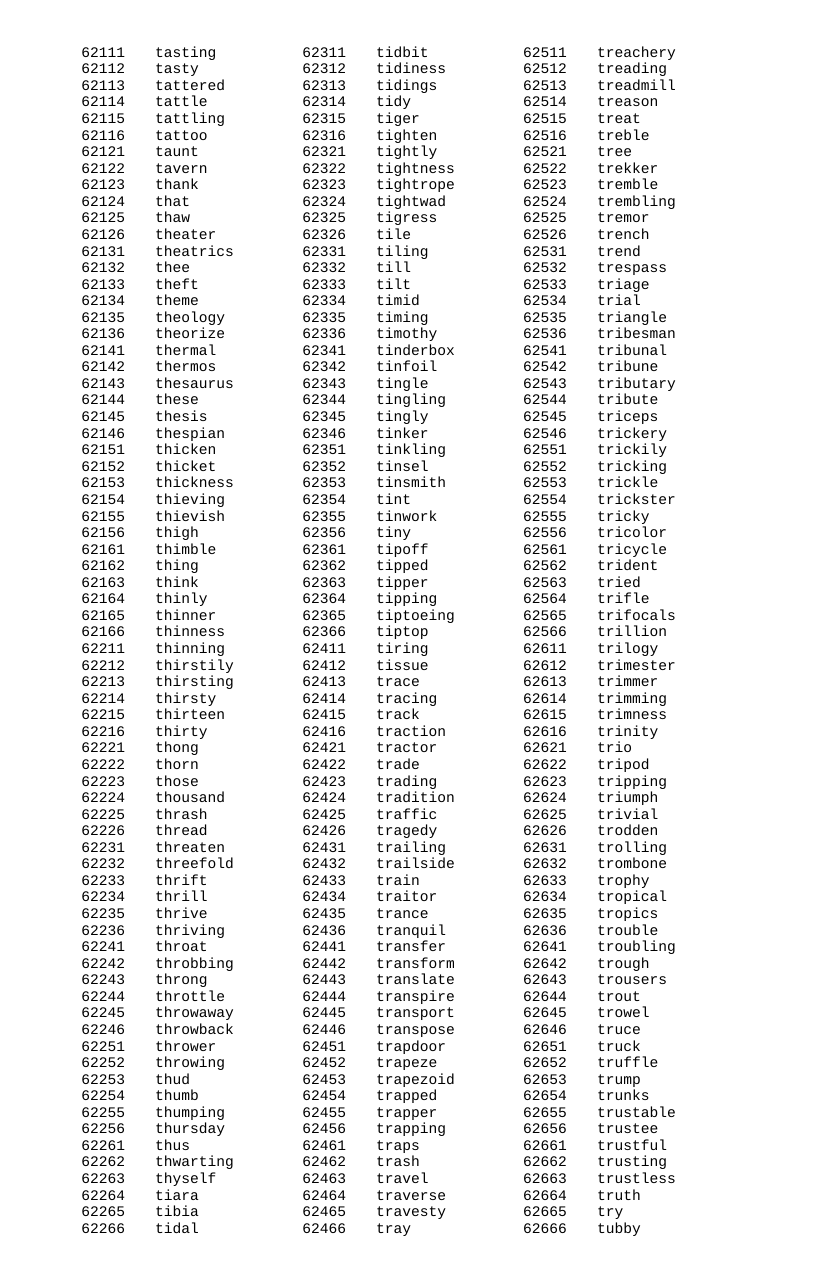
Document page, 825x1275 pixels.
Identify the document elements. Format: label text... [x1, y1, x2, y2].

text 62433 train [302, 873, 523, 890]
text 62366 tiptop [302, 625, 523, 641]
text 62536 tribesman [523, 327, 744, 343]
text 62133 theft [81, 277, 302, 293]
text 62365 tiptoeing [302, 608, 523, 625]
text 62614 trimming [523, 691, 744, 707]
text 62342 tinfoil [302, 360, 523, 376]
text 62126 theater [81, 227, 302, 244]
text 62635 tropics [523, 906, 744, 923]
text 62414 tracing [302, 691, 523, 707]
text 62611 trilogy [523, 641, 744, 658]
text 62235 thrive [81, 906, 302, 923]
text 62423 trading [302, 774, 523, 790]
text 62356 tiny [302, 525, 523, 542]
text 62563 tried [523, 575, 744, 592]
text 62553 trickle [523, 476, 744, 492]
text 62525 tremor [523, 211, 744, 227]
text 62256 thursday [81, 1122, 302, 1138]
text 62642 trough [523, 956, 744, 972]
text 62161 thimble [81, 542, 302, 558]
text 62551 trickily [523, 442, 744, 459]
text 62521 tree [523, 144, 744, 161]
text 62212 thirstily [81, 658, 302, 674]
text 62254 thumb [81, 1088, 302, 1105]
text 62136 theorize [81, 327, 302, 343]
text 62626 trodden [523, 823, 744, 840]
text 62341 tinderbox [302, 343, 523, 360]
text 62621 trio [523, 741, 744, 757]
text 62456 trapping [302, 1122, 523, 1138]
text 62442 transform [302, 956, 523, 972]
text 62213 thirsting [81, 674, 302, 691]
text 62566 trillion [523, 625, 744, 641]
text 62314 tidy [302, 95, 523, 111]
text 62432 trailside [302, 857, 523, 873]
text 62555 tricky [523, 509, 744, 525]
text 62244 throttle [81, 989, 302, 1006]
text 62413 trace [302, 674, 523, 691]
text 62424 tradition [302, 790, 523, 807]
text 62355 tinwork [302, 509, 523, 525]
text 62632 trombone [523, 857, 744, 873]
text 62335 timing [302, 310, 523, 327]
text 62422 trade [302, 757, 523, 774]
text 62116 tattoo [81, 128, 302, 144]
text 62132 thee [81, 260, 302, 277]
text 62542 tribune [523, 360, 744, 376]
text 62452 trapeze [302, 1055, 523, 1072]
text 62531 trend [523, 244, 744, 260]
text 62461 traps [302, 1138, 523, 1155]
text 62421 tractor [302, 741, 523, 757]
text 62515 treat [523, 111, 744, 128]
text 62216 thirty [81, 724, 302, 741]
text 62545 triceps [523, 409, 744, 426]
text 62651 truck [523, 1039, 744, 1055]
text 62644 trout [523, 989, 744, 1006]
text 62264 tiara [81, 1188, 302, 1204]
text 62552 tricking [523, 459, 744, 476]
text 62526 trench [523, 227, 744, 244]
text 62236 thriving [81, 923, 302, 939]
text 62556 tricolor [523, 525, 744, 542]
text 62111 tasting [81, 45, 302, 62]
text 62625 trivial [523, 807, 744, 823]
text 62353 tinsmith [302, 476, 523, 492]
text 62663 trustless [523, 1171, 744, 1188]
text 62464 traverse [302, 1188, 523, 1204]
text 62661 trustful [523, 1138, 744, 1155]
text 62362 tipped [302, 558, 523, 575]
text 62131 theatrics [81, 244, 302, 260]
text 62113 tattered [81, 78, 302, 95]
text 62641 troubling [523, 939, 744, 956]
text 62211 thinning [81, 641, 302, 658]
text 62345 tingly [302, 409, 523, 426]
text 62162 thing [81, 558, 302, 575]
text 62443 translate [302, 972, 523, 989]
text 62523 tremble [523, 177, 744, 194]
text 62232 threefold [81, 857, 302, 873]
text 62511 treachery [523, 45, 744, 62]
text 62115 tattling [81, 111, 302, 128]
text 62412 tissue [302, 658, 523, 674]
text 62156 thigh [81, 525, 302, 542]
text 62662 trusting [523, 1155, 744, 1171]
text 62622 tripod [523, 757, 744, 774]
text 62434 traitor [302, 890, 523, 906]
text 62441 transfer [302, 939, 523, 956]
text 62546 trickery [523, 426, 744, 442]
text 62541 tribunal [523, 343, 744, 360]
text 62613 trimmer [523, 674, 744, 691]
text 62664 truth [523, 1188, 744, 1204]
text 62514 treason [523, 95, 744, 111]
text 62316 tighten [302, 128, 523, 144]
text 62616 trinity [523, 724, 744, 741]
text 62243 throng [81, 972, 302, 989]
text 62125 thaw [81, 211, 302, 227]
text 62231 threaten [81, 840, 302, 857]
text 62312 tidiness [302, 62, 523, 78]
text 62466 tray [302, 1221, 523, 1237]
text 62242 throbbing [81, 956, 302, 972]
text 62561 tricycle [523, 542, 744, 558]
text 62463 travel [302, 1171, 523, 1188]
text 62363 tipper [302, 575, 523, 592]
text 62623 tripping [523, 774, 744, 790]
text 62425 traffic [302, 807, 523, 823]
text 62615 trimness [523, 707, 744, 724]
text 62666 tubby [523, 1221, 744, 1237]
text 62124 that [81, 194, 302, 211]
text 62346 tinker [302, 426, 523, 442]
text 62246 throwback [81, 1022, 302, 1039]
text 62322 tightness [302, 161, 523, 177]
text 62234 thrill [81, 890, 302, 906]
text 62241 throat [81, 939, 302, 956]
text 62656 trustee [523, 1122, 744, 1138]
text 62455 trapper [302, 1105, 523, 1122]
text 62224 thousand [81, 790, 302, 807]
text 62153 thickness [81, 476, 302, 492]
text 62144 these [81, 393, 302, 409]
text 62343 tingle [302, 376, 523, 393]
text 62135 theology [81, 310, 302, 327]
text 62564 trifle [523, 592, 744, 608]
text 62446 transpose [302, 1022, 523, 1039]
text 62266 tidal [81, 1221, 302, 1237]
text 62351 tinkling [302, 442, 523, 459]
text 62222 thorn [81, 757, 302, 774]
text 62251 thrower [81, 1039, 302, 1055]
text 62633 trophy [523, 873, 744, 890]
text 62431 trailing [302, 840, 523, 857]
text 62524 trembling [523, 194, 744, 211]
text 62562 trident [523, 558, 744, 575]
text 62344 tingling [302, 393, 523, 409]
text 62516 treble [523, 128, 744, 144]
text 62465 travesty [302, 1204, 523, 1221]
text 62645 trowel [523, 1006, 744, 1022]
text 62214 thirsty [81, 691, 302, 707]
text 62654 trunks [523, 1088, 744, 1105]
text 62226 thread [81, 823, 302, 840]
text 62462 trash [302, 1155, 523, 1171]
text 62453 trapezoid [302, 1072, 523, 1088]
text 62313 tidings [302, 78, 523, 95]
text 62245 throwaway [81, 1006, 302, 1022]
text 62315 tiger [302, 111, 523, 128]
text 62544 tribute [523, 393, 744, 409]
text 62164 thinly [81, 592, 302, 608]
text 62152 thicket [81, 459, 302, 476]
text 62565 trifocals [523, 608, 744, 625]
text 62333 tilt [302, 277, 523, 293]
text 62166 thinness [81, 625, 302, 641]
text 62646 truce [523, 1022, 744, 1039]
text 62634 tropical [523, 890, 744, 906]
text 62326 tile [302, 227, 523, 244]
text 62331 tiling [302, 244, 523, 260]
text 62636 trouble [523, 923, 744, 939]
text 62255 thumping [81, 1105, 302, 1122]
text 62114 tattle [81, 95, 302, 111]
text 62123 thank [81, 177, 302, 194]
text 62142 thermos [81, 360, 302, 376]
text 62554 trickster [523, 492, 744, 509]
text 62263 thyself [81, 1171, 302, 1188]
text 62415 track [302, 707, 523, 724]
text 62134 theme [81, 293, 302, 310]
text 62141 thermal [81, 343, 302, 360]
text 62535 triangle [523, 310, 744, 327]
text 62631 trolling [523, 840, 744, 857]
text 62146 thespian [81, 426, 302, 442]
text 62534 trial [523, 293, 744, 310]
text 62416 traction [302, 724, 523, 741]
text 62451 trapdoor [302, 1039, 523, 1055]
text 62332 till [302, 260, 523, 277]
text 62444 transpire [302, 989, 523, 1006]
text 62445 transport [302, 1006, 523, 1022]
text 62265 tibia [81, 1204, 302, 1221]
text 62655 trustable [523, 1105, 744, 1122]
text 62522 trekker [523, 161, 744, 177]
text 62151 thicken [81, 442, 302, 459]
text 62223 those [81, 774, 302, 790]
text 62225 thrash [81, 807, 302, 823]
text 62112 tasty [81, 62, 302, 78]
text 62543 tributary [523, 376, 744, 393]
text 62145 thesis [81, 409, 302, 426]
text 62143 thesaurus [81, 376, 302, 393]
text 62252 throwing [81, 1055, 302, 1072]
text 62436 tranquil [302, 923, 523, 939]
text 62154 thieving [81, 492, 302, 509]
text 62321 tightly [302, 144, 523, 161]
text 62221 thong [81, 741, 302, 757]
text 62454 trapped [302, 1088, 523, 1105]
text 62122 tavern [81, 161, 302, 177]
text 62165 thinner [81, 608, 302, 625]
text 62411 tiring [302, 641, 523, 658]
text 62513 treadmill [523, 78, 744, 95]
text 62324 tightwad [302, 194, 523, 211]
text 62624 triumph [523, 790, 744, 807]
text 62354 tint [302, 492, 523, 509]
text 62233 thrift [81, 873, 302, 890]
text 62426 tragedy [302, 823, 523, 840]
text 62155 thievish [81, 509, 302, 525]
text 62311 tidbit [302, 45, 523, 62]
text 62533 triage [523, 277, 744, 293]
text 62261 thus [81, 1138, 302, 1155]
text 62665 try [523, 1204, 744, 1221]
text 62652 truffle [523, 1055, 744, 1072]
text 62215 thirteen [81, 707, 302, 724]
text 62643 trousers [523, 972, 744, 989]
text 62653 trump [523, 1072, 744, 1088]
text 62435 trance [302, 906, 523, 923]
text 62352 tinsel [302, 459, 523, 476]
text 62121 taunt [81, 144, 302, 161]
text 62334 timid [302, 293, 523, 310]
text 62262 thwarting [81, 1155, 302, 1171]
text 62336 timothy [302, 327, 523, 343]
text 62612 trimester [523, 658, 744, 674]
text 62512 treading [523, 62, 744, 78]
text 62532 trespass [523, 260, 744, 277]
text 62325 tigress [302, 211, 523, 227]
text 62361 tipoff [302, 542, 523, 558]
text 62323 tightrope [302, 177, 523, 194]
text 62253 thud [81, 1072, 302, 1088]
text 62163 think [81, 575, 302, 592]
text 62364 tipping [302, 592, 523, 608]
